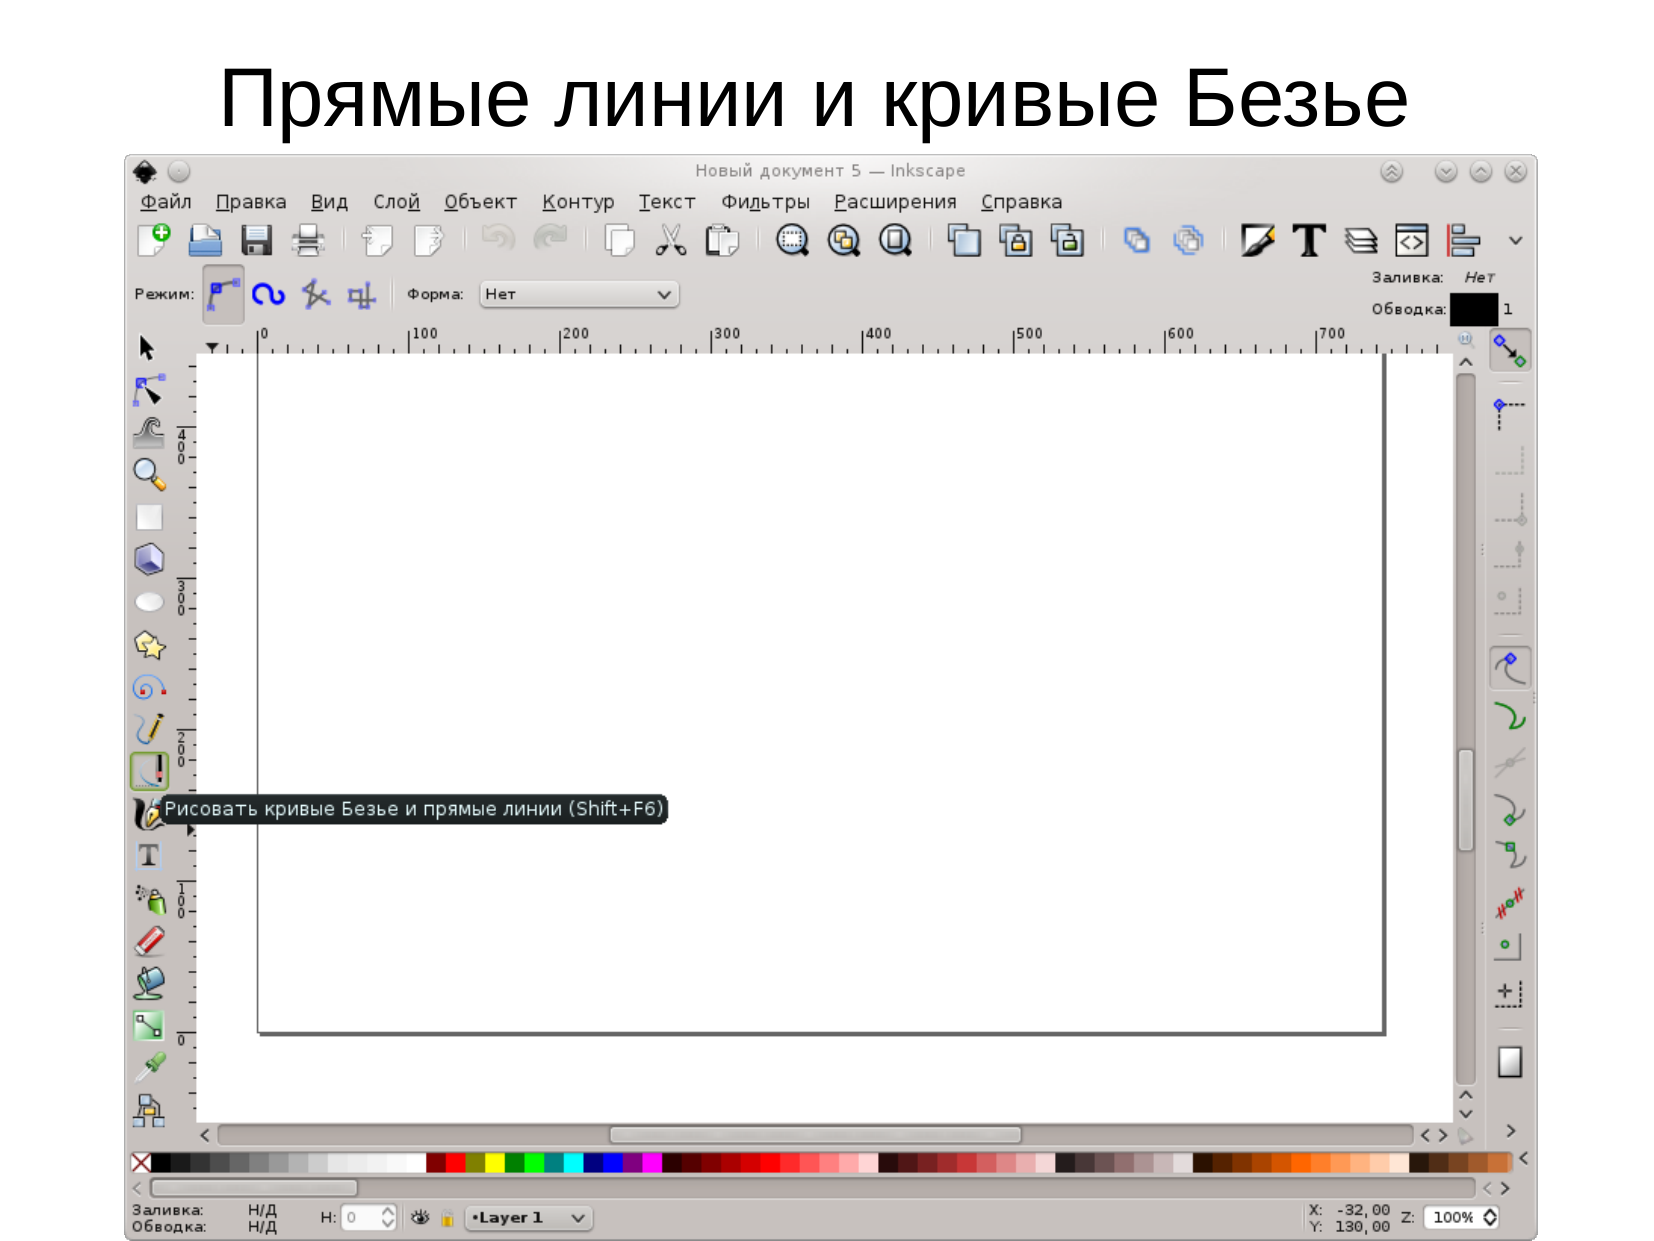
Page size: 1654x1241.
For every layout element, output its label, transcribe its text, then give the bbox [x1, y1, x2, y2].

picture [124, 154, 1538, 1241]
title Прямые линии и кривые Безье [70, 29, 1560, 166]
